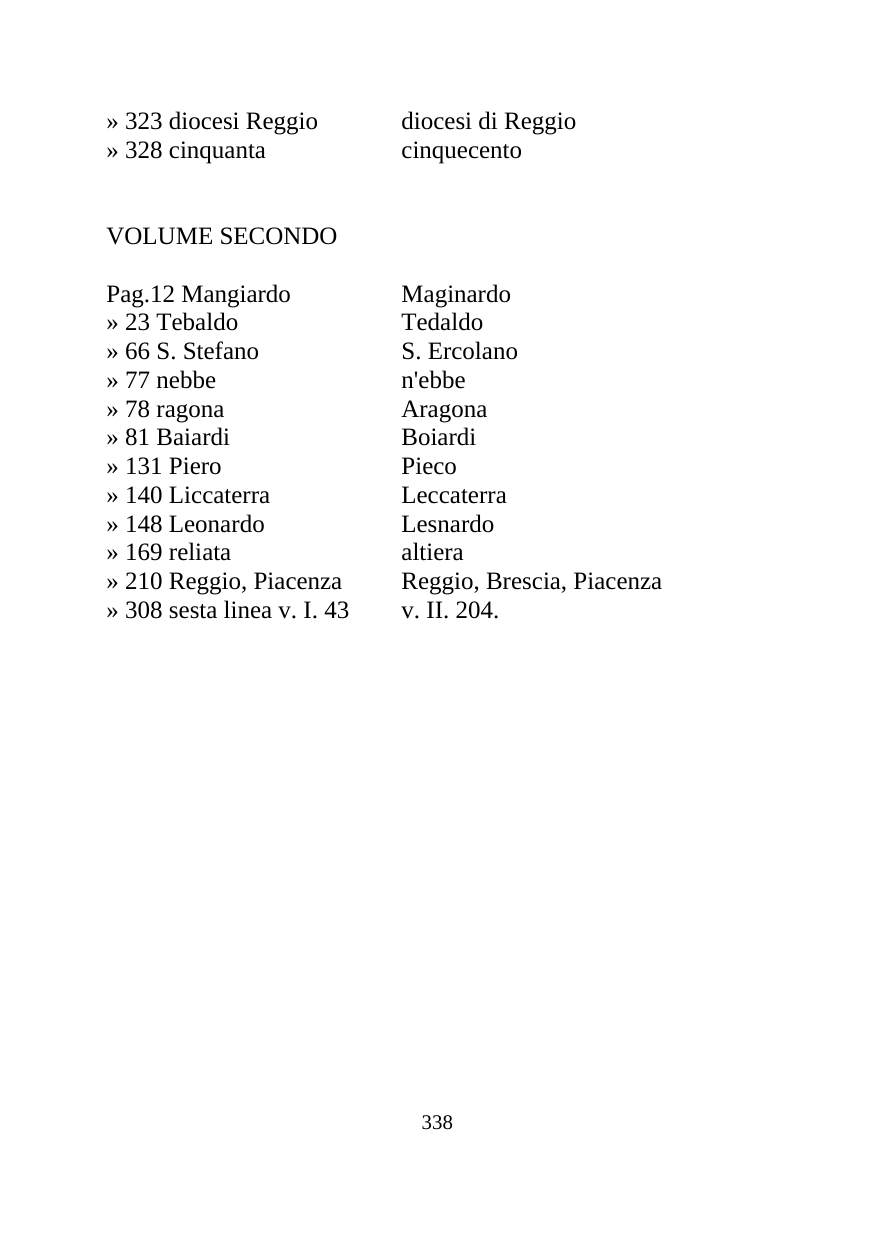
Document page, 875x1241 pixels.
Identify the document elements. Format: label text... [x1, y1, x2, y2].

text » 323 diocesi Reggio diocesi di Reggio [106, 106, 768, 135]
text » 131 Piero Pieco [106, 451, 768, 480]
text » 308 sesta linea v. I. 43 v. II. 204. [106, 595, 768, 624]
text VOLUME SECONDO [106, 221, 768, 250]
text » 140 Liccaterra Leccaterra [106, 480, 768, 509]
text » 328 cinquanta cinquecento [106, 135, 768, 164]
text Pag.12 Mangiardo Maginardo [106, 279, 768, 307]
text » 210 Reggio, Piacenza Reggio, Brescia, Piacenza [106, 566, 768, 595]
text » 66 S. Stefano S. Ercolano [106, 336, 768, 365]
text » 148 Leonardo Lesnardo [106, 509, 768, 537]
text » 23 Tebaldo Tedaldo [106, 307, 768, 336]
text » 77 nebbe n'ebbe [106, 365, 768, 394]
text » 81 Baiardi Boiardi [106, 422, 768, 451]
text » 78 ragona Aragona [106, 394, 768, 422]
text » 169 reliata altiera [106, 537, 768, 566]
